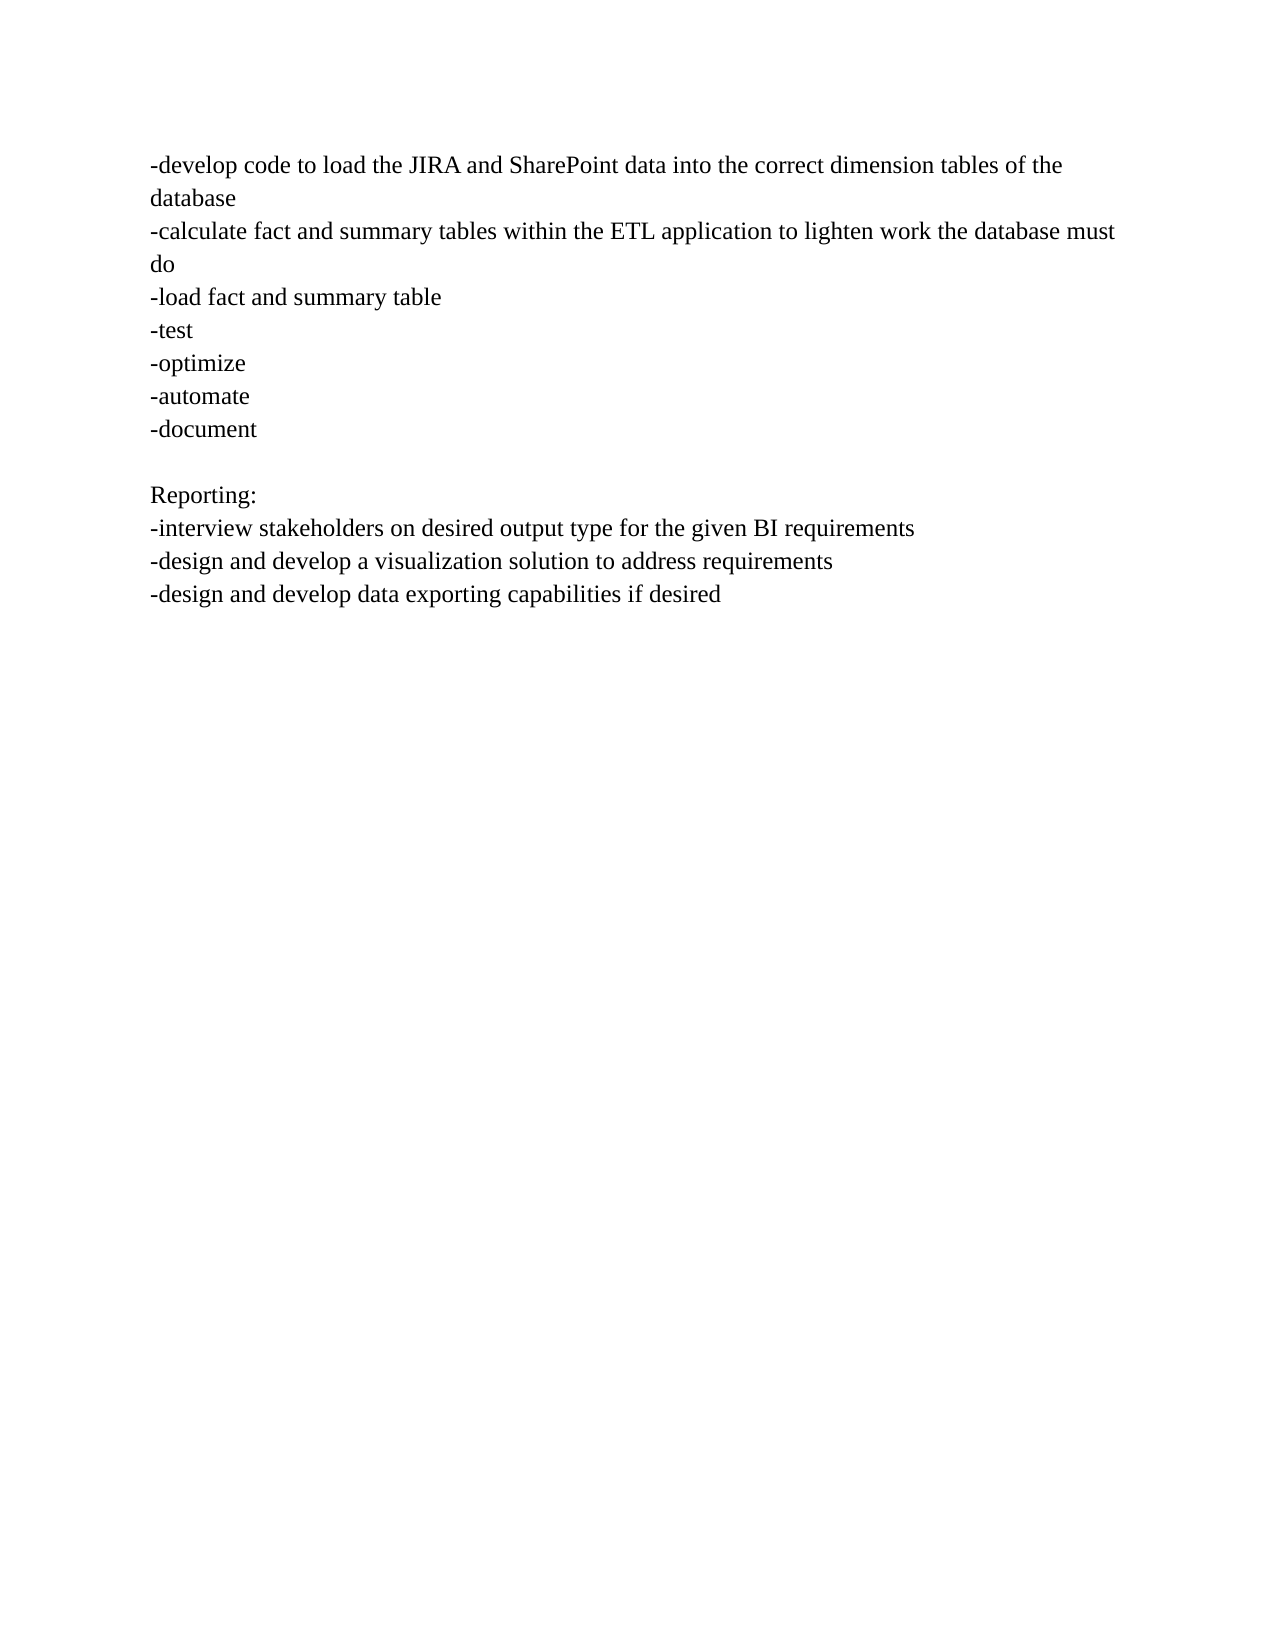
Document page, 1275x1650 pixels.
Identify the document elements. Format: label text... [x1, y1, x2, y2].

text -calculate fact and summary tables within the ETL application to lighten work the database must do [150, 216, 1125, 278]
text -load fact and summary table [150, 282, 1125, 311]
text -test [150, 315, 1125, 344]
text -optimize [150, 348, 1125, 377]
text -develop code to load the JIRA and SharePoint data into the correct dimension tables of the database [150, 150, 1125, 212]
text -interview stakeholders on desired output type for the given BI requirements [150, 513, 1125, 542]
text -design and develop data exporting capabilities if desired [150, 579, 1125, 608]
text -automate [150, 381, 1125, 410]
text -document [150, 414, 1125, 443]
text -design and develop a visualization solution to address requirements [150, 546, 1125, 575]
text Reporting: [150, 480, 1125, 509]
